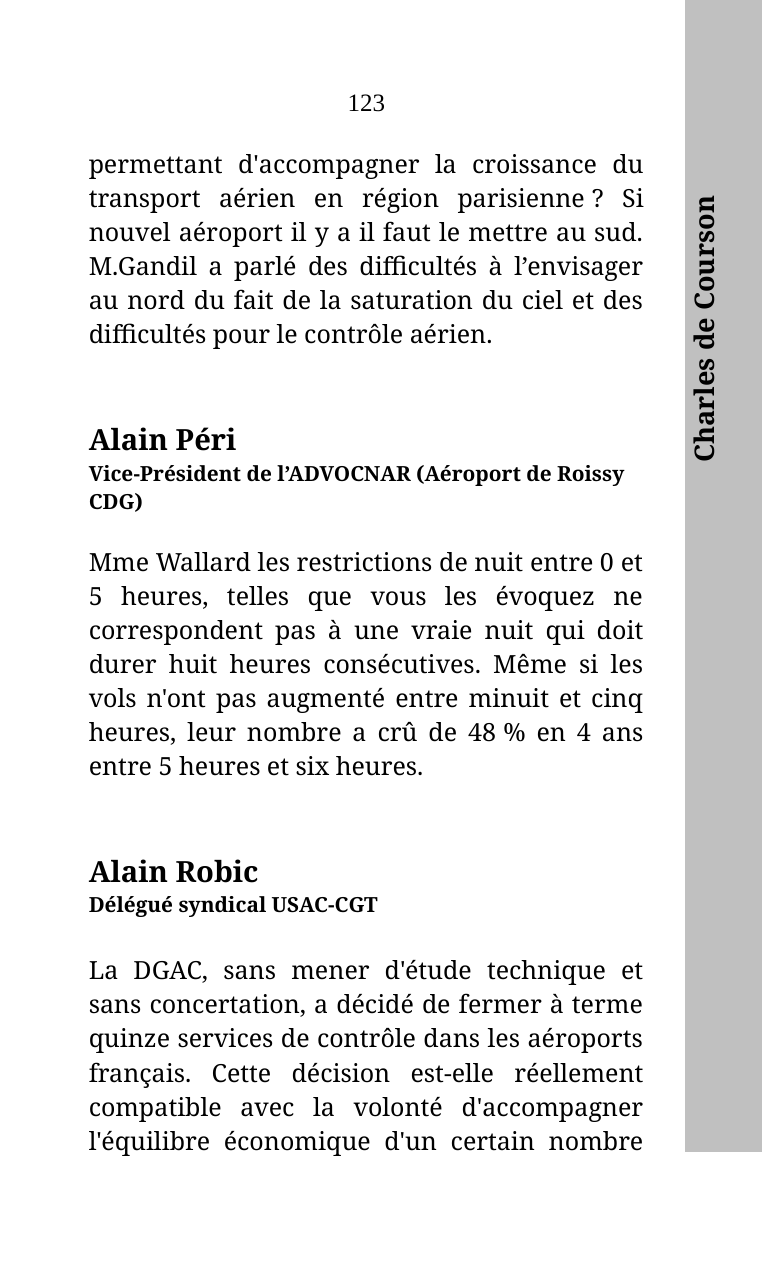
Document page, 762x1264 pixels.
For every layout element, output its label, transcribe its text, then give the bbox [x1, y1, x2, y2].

text Charles de Courson [685, 187, 762, 462]
text Mme Wallard les restrictions de nuit entre 0 et 5 heures, telles que vous les évoquez ne correspondent pas à une vraie nuit qui doit durer huit heures consécutives. Même si les vols n'ont pas augmenté entre minuit et cinq heures, leur nombre a crû de 48 % en 4 ans entre 5 heures et six heures. [88, 544, 644, 783]
text Alain Péri Vice-Président de l’ADVOCNAR (Aéroport de Roissy CDG) [88, 419, 644, 516]
text Alain Robic Délégué syndical USAC-CGT [88, 851, 644, 919]
text La DGAC, sans mener d'étude technique et sans concertation, a décidé de fermer à terme quinze services de contrôle dans les aéroports français. Cette décision est-elle réellement compatible avec la volonté d'accompagner l'équilibre économique d'un certain nombre [88, 953, 644, 1157]
text permettant d'accompagner la croissance du transport aérien en région parisienne ? Si nouvel aéroport il y a il faut le mettre au sud. M.Gandil a parlé des difficultés à l’envisager au nord du fait de la saturation du ciel et des difficultés pour le contrôle aérien. [88, 147, 644, 351]
